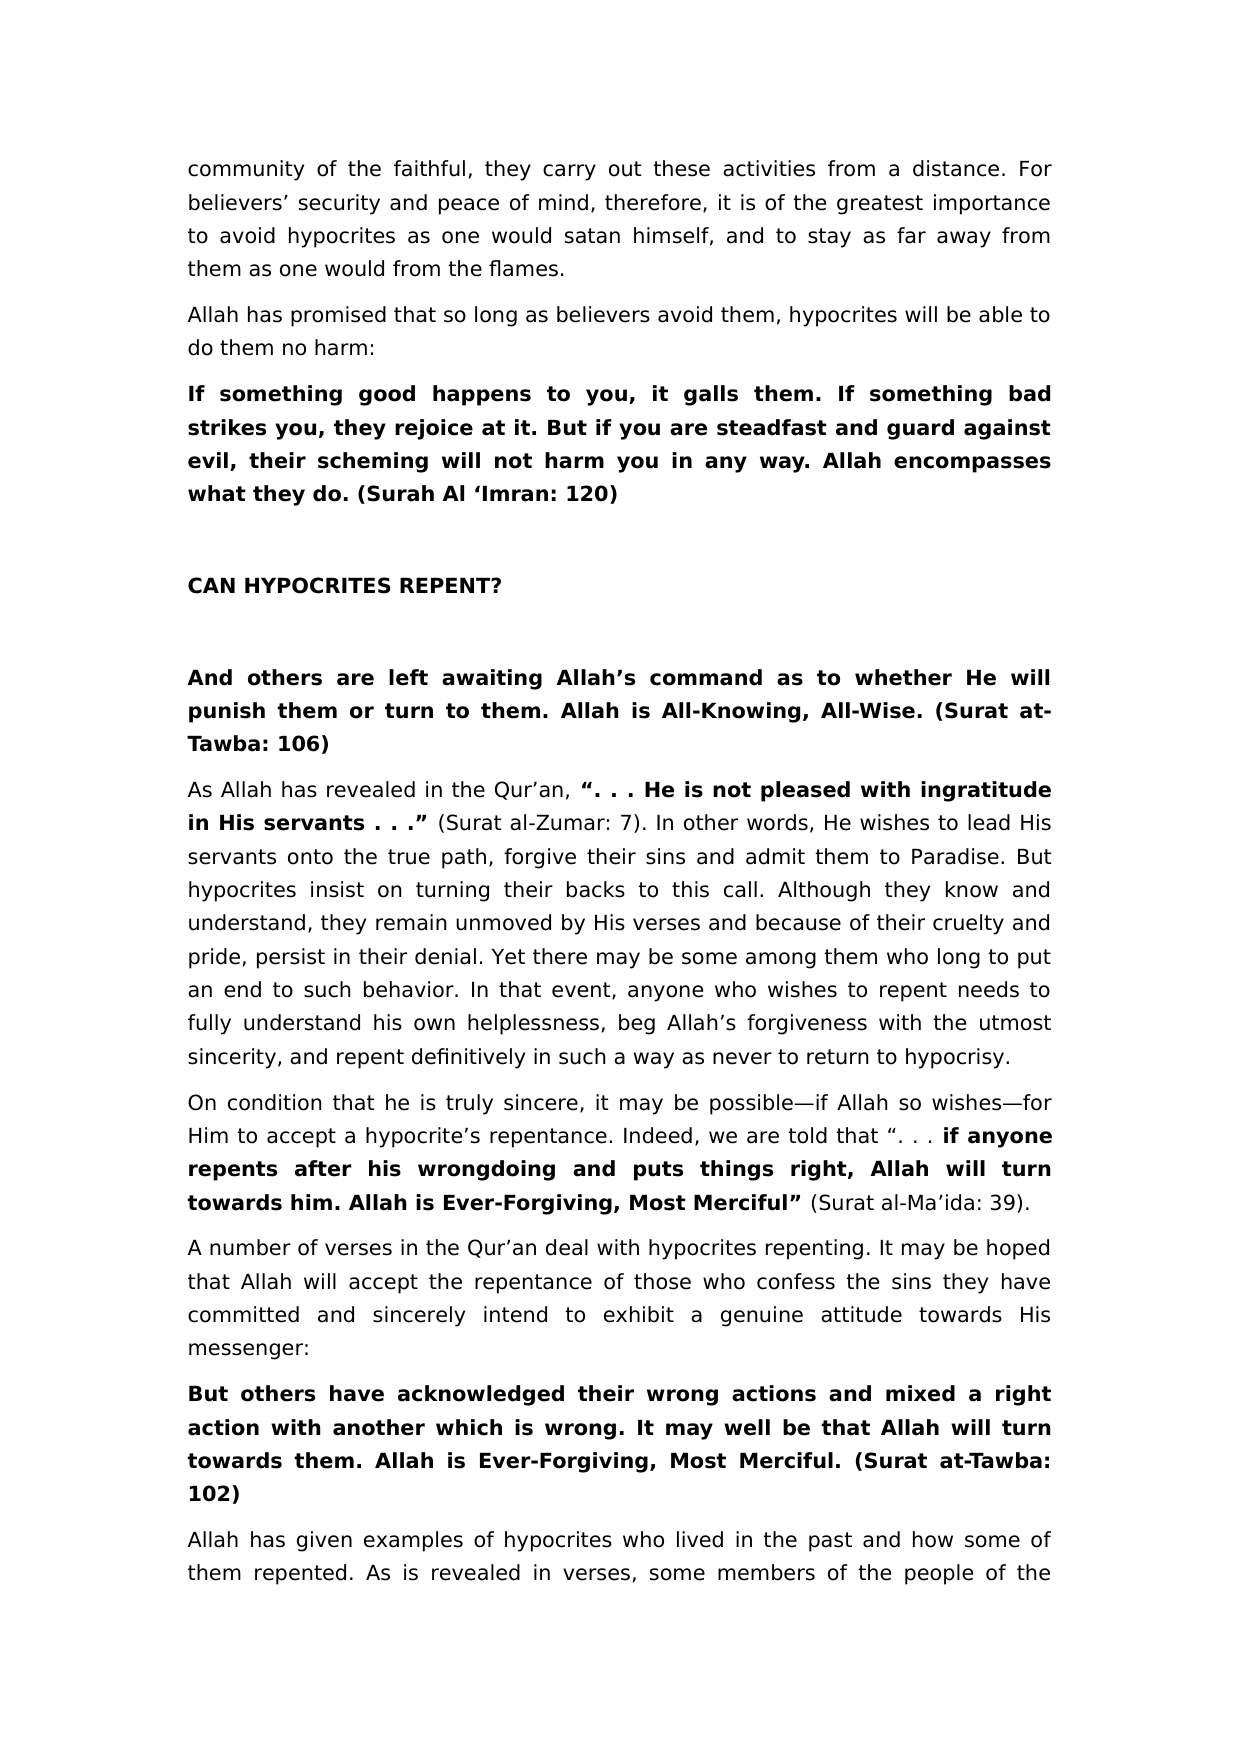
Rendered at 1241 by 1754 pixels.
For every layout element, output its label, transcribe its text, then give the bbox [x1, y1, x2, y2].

text And others are left awaiting Allah’s command as to whether He will punish them or turn to them. Allah is All-Knowing, All-Wise. (Surat at-Tawba: 106) [187, 658, 1053, 758]
text Allah has promised that so long as believers avoid them, hypocrites will be able to do them no harm: [187, 296, 1053, 362]
text Allah has given examples of hypocrites who lived in the past and how some of them repented. As is revealed in verses, some members of the people of the [187, 1521, 1053, 1587]
text If something good happens to you, it galls them. If something bad strikes you, they rejoice at it. But if you are steadfast and guard against evil, their scheming will not harm you in any way. Allah encompasses what they do. (Surah Al ‘Imran: 120) [187, 375, 1053, 508]
text community of the faithful, they carry out these activities from a distance. For believers’ security and peace of mind, therefore, it is of the greatest importance to avoid hypocrites as one would satan himself, and to stay as far away from them as one would from the flames. [187, 150, 1053, 283]
subtitle CAN HYPOCRITES REPENT? [187, 567, 1053, 600]
text But others have acknowledged their wrong actions and mixed a right action with another which is wrong. It may well be that Allah will turn towards them. Allah is Ever-Forgiving, Most Merciful. (Surat at-Tawba: 102) [187, 1375, 1053, 1508]
text A number of verses in the Qur’an deal with hypocrites repenting. It may be hoped that Allah will accept the repentance of those who confess the sins they have committed and sincerely intend to exhibit a genuine attitude towards His messenger: [187, 1229, 1053, 1362]
text As Allah has revealed in the Qur’an, “. . . He is not pleased with ingratitude in His servants . . .” (Surat al-Zumar: 7). In other words, He wishes to lead His servants onto the true path, forgive their sins and admit them to Paradise. But hypocrites insist on turning their backs to this call. Although they know and understand, they remain unmoved by His verses and because of their cruelty and pride, persist in their denial. Yet there may be some among them who long to put an end to such behavior. In that event, anyone who wishes to repent needs to fully understand his own helplessness, beg Allah’s forgiveness with the utmost sincerity, and repent definitively in such a way as never to return to hypocrisy. [187, 771, 1053, 1071]
text On condition that he is truly sincere, it may be possible—if Allah so wishes—for Him to accept a hypocrite’s repentance. Indeed, we are told that “. . . if anyone repents after his wrongdoing and puts things right, Allah will turn towards him. Allah is Ever-Forgiving, Most Merciful” (Surat al-Ma’ida: 39). [187, 1083, 1053, 1217]
